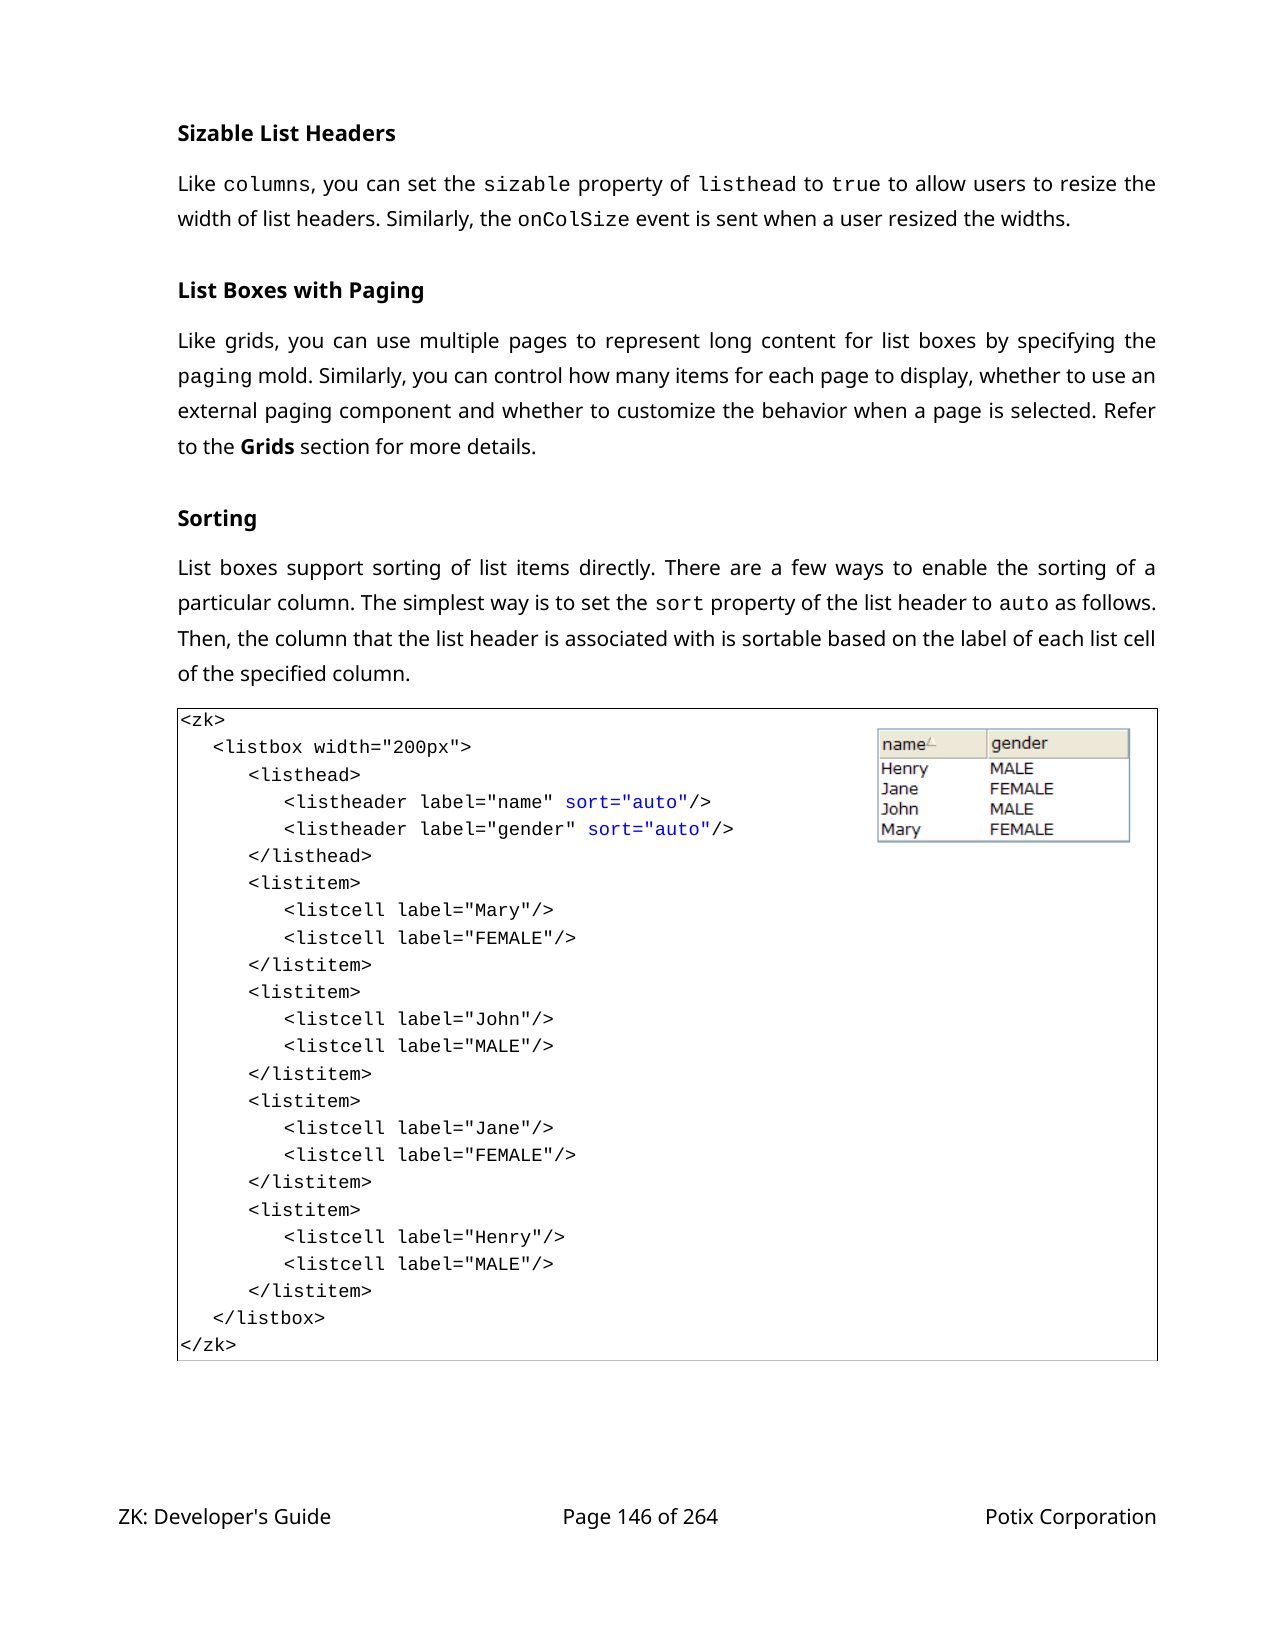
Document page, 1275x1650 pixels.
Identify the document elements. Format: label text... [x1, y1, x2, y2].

text Like columns, you can set the sizable property of listhead to true to allow users to resize the width of list headers. Similarly, the onColSize event is sent when a user resized the widths. [177, 169, 1157, 233]
text <listcell label="Jane"/> [178, 1116, 1157, 1140]
text </listitem> [178, 953, 1157, 977]
text </zk> [178, 1333, 1157, 1360]
text <listcell label="MALE"/> [178, 1252, 1157, 1276]
subtitle Sorting [177, 503, 1157, 533]
text <listitem> [178, 1197, 1157, 1222]
text </listitem> [178, 1279, 1157, 1303]
text </listhead> [178, 844, 1157, 868]
text <listcell label="FEMALE"/> [178, 1143, 1157, 1167]
text <listcell label="FEMALE"/> [178, 926, 1157, 950]
text <listhead> [178, 762, 875, 787]
text <listitem> [178, 1089, 1157, 1113]
text <listcell label="John"/> [178, 1007, 1157, 1031]
text </listbox> [178, 1306, 1157, 1330]
subtitle List Boxes with Paging [177, 275, 1157, 305]
text <listbox width="200px"> [178, 735, 875, 759]
text <listheader label="name" sort="auto"/> [178, 789, 875, 814]
text [1134, 762, 1157, 787]
text <listitem> [178, 980, 1157, 1004]
text <listcell label="MALE"/> [178, 1034, 1157, 1058]
text List boxes support sorting of list items directly. There are a few ways to enable the sorting of a particular column. The simplest way is to set the sort property of the list header to auto as follows. Then, the column that the list header is associated with is sortable based on the label of each list cell of the specified column. [177, 553, 1157, 687]
text <listcell label="Mary"/> [178, 898, 1157, 923]
text </listitem> [178, 1170, 1157, 1194]
subtitle Sizable List Headers [177, 118, 1157, 148]
text <zk> [178, 709, 1157, 732]
text Like grids, you can use multiple pages to represent long content for list boxes by specifying the paging mold. Similarly, you can control how many items for each page to display, whether to use an external paging component and whether to customize the behavior when a page is selected. Refer to the Grids section for more details. [177, 326, 1157, 460]
text <listcell label="Henry"/> [178, 1224, 1157, 1249]
text [1134, 735, 1157, 759]
text <listitem> [178, 871, 1157, 895]
text <listheader label="gender" sort="auto"/> [178, 817, 875, 841]
text </listitem> [178, 1061, 1157, 1086]
picture [875, 727, 1134, 844]
